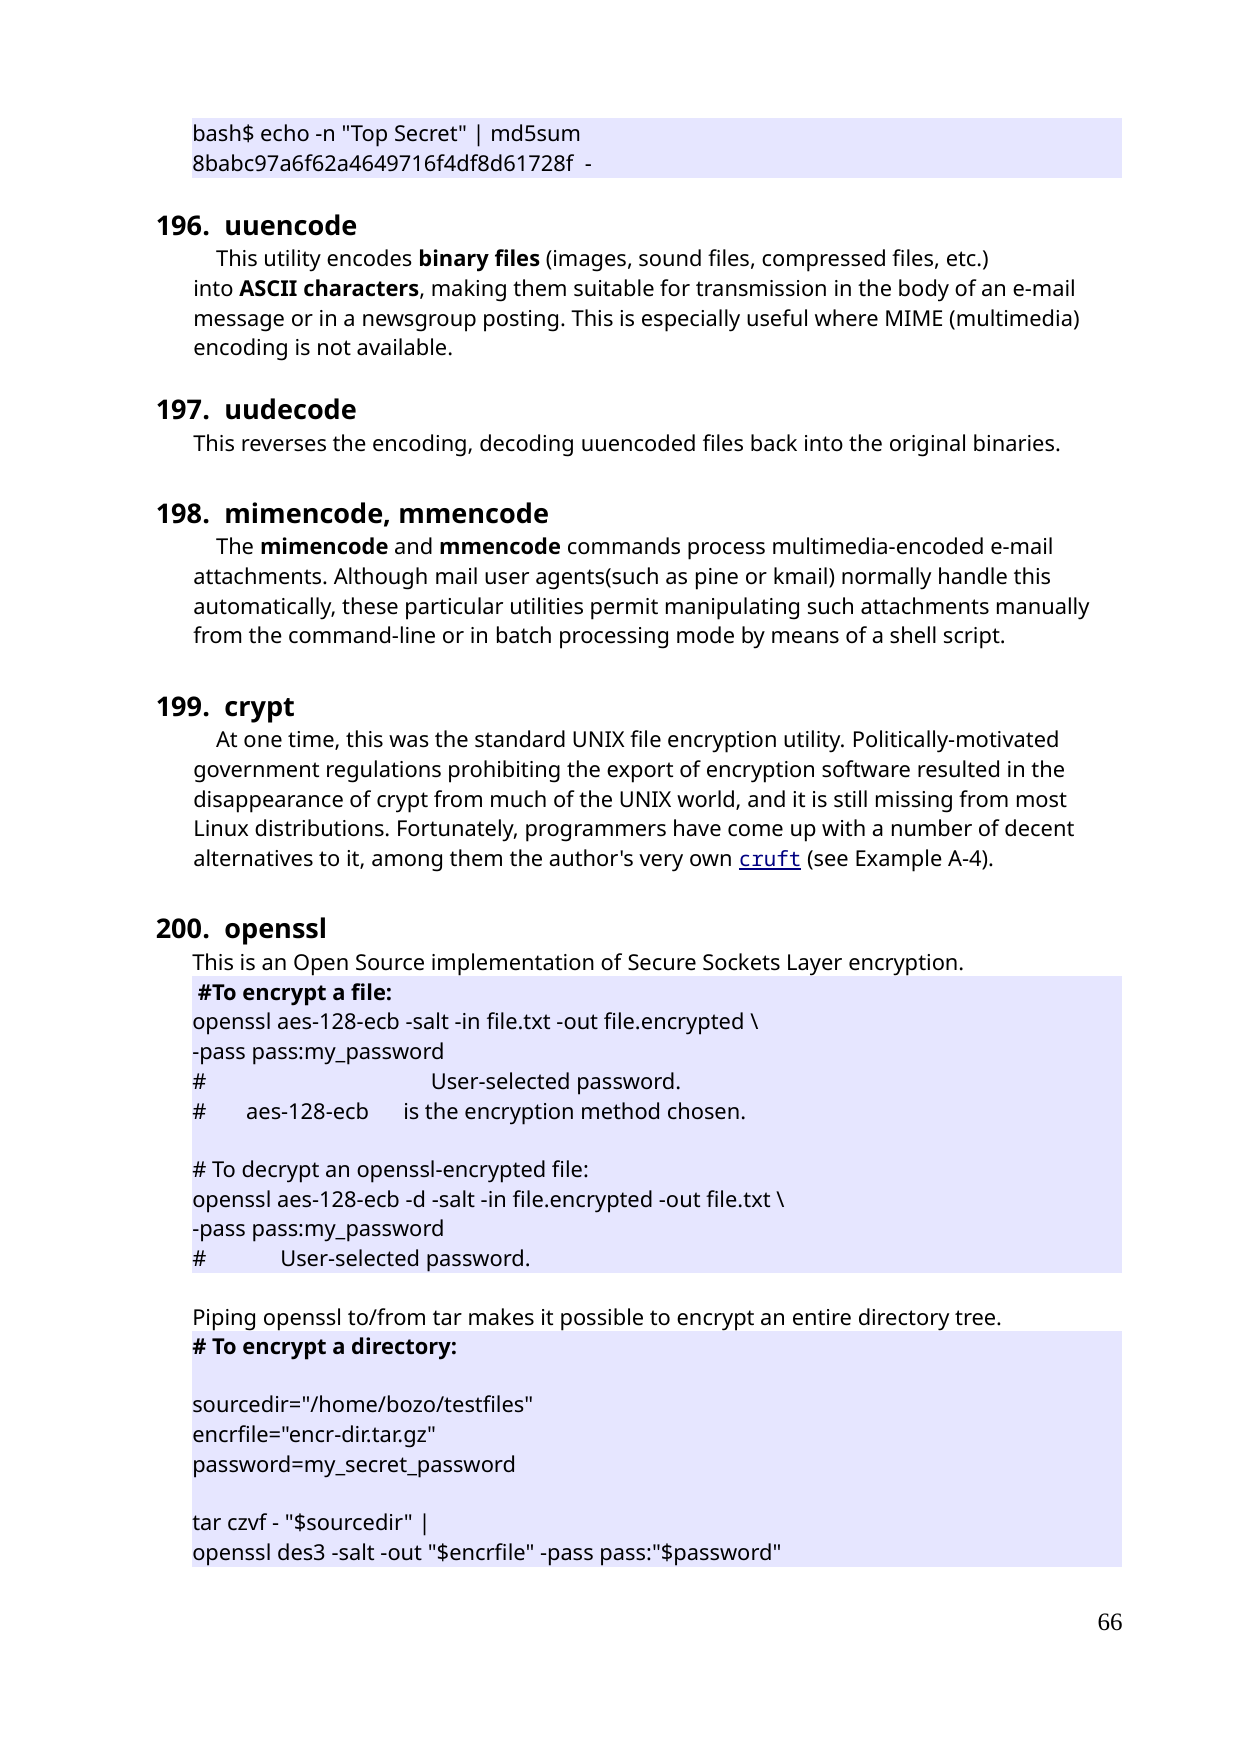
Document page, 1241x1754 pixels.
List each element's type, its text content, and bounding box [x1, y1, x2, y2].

list crypt [156, 687, 1122, 724]
list # User-selected password. [192, 1066, 1122, 1096]
list uudecode [156, 391, 1122, 427]
list # To decrypt an openssl-encrypted file: [192, 1154, 1122, 1184]
list #To encrypt a file: [192, 976, 1122, 1006]
list The mimencode and mmencode commands process multimedia-encoded e-mail attachments. Although mail user agents(such as pine or kmail) normally handle this automatically, these particular utilities permit manipulating such attachments manually from the command-line or in batch processing mode by means of a shell script. [156, 531, 1122, 650]
list encrfile="encr-dir.tar.gz" [192, 1419, 1122, 1449]
list sourcedir="/home/bozo/testfiles" [192, 1389, 1122, 1419]
list openssl [156, 910, 1122, 947]
list 8babc97a6f62a4649716f4df8d61728f - [192, 148, 1122, 178]
list # To encrypt a directory: [192, 1331, 1122, 1361]
list This utility encodes binary files (images, sound files, compressed files, etc.) into ASCII characters, making them suitable for transmission in the body of an e-mail message or in a newsgroup posting. This is especially useful where MIME (multimedia) encoding is not available. [156, 243, 1122, 362]
list openssl aes-128-ecb -salt -in file.txt -out file.encrypted \ [192, 1006, 1122, 1036]
list -pass pass:my_password [192, 1036, 1122, 1066]
list This reverses the encoding, decoding uuencoded files back into the original binaries. [156, 427, 1122, 457]
list openssl aes-128-ecb -d -salt -in file.encrypted -out file.txt \ [192, 1184, 1122, 1213]
list # User-selected password. [192, 1243, 1122, 1273]
list uuencode [156, 206, 1122, 243]
list At one time, this was the standard UNIX file encryption utility. Politically-motivated government regulations prohibiting the export of encryption software resulted in the disappearance of crypt from much of the UNIX world, and it is still missing from most Linux distributions. Fortunately, programmers have come up with a number of decent alternatives to it, among them the author's very own cruft (see Example A-4). [156, 724, 1122, 873]
list mimencode, mmencode [156, 494, 1122, 531]
list openssl des3 -salt -out "$encrfile" -pass pass:"$password" [192, 1537, 1122, 1567]
list tar czvf - "$sourcedir" | [192, 1507, 1122, 1537]
list -pass pass:my_password [192, 1213, 1122, 1243]
list bash$ echo -n "Top Secret" | md5sum [192, 118, 1122, 148]
list This is an Open Source implementation of Secure Sockets Layer encryption. [192, 947, 1122, 976]
list password=my_secret_password [192, 1449, 1122, 1479]
list Piping openssl to/from tar makes it possible to encrypt an entire directory tree. [192, 1301, 1122, 1331]
list # aes-128-ecb is the encryption method chosen. [192, 1096, 1122, 1125]
